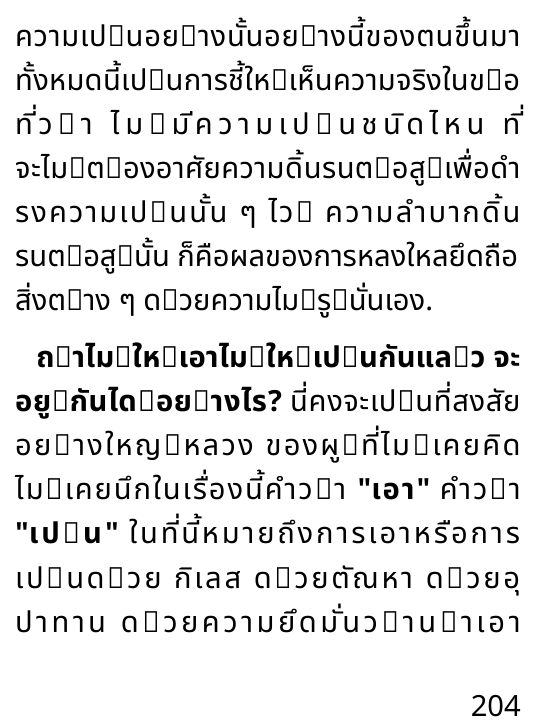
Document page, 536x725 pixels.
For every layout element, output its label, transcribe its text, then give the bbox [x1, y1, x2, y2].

text ถาไมใหเอาไมใหเปนกันแลว จะอยูกันไดอยางไร? นี่คงจะเปนที่สงสัยอยางใหญหลวง ของผูที่ไมเคยคิดไมเคยนึกในเรื่องนี้คําวา "เอา" คําวา "เปน" ในที่นี้หมายถึงการเอาหรือการเปนดวย กิเลส ดวยตัณหา ดวยอุปาทาน ดวยความยึดมั่นวานาเอา [15, 336, 521, 645]
text ความเปนอยางนั้นอยางนี้ของตนขึ้นมา ทั้งหมดนี้เปนการชี้ใหเห็นความจริงในขอที่วา ไมมีความเปนชนิดไหน ที่จะไมตองอาศัยความดิ้นรนตอสูเพื่อดํารงความเปนนั้น ๆ ไว ความลําบากดิ้นรนตอสูนั้น ก็คือผลของการหลงใหลยึดถือสิ่งตาง ๆ ดวยความไมรูนั่นเอง. [15, 15, 521, 324]
